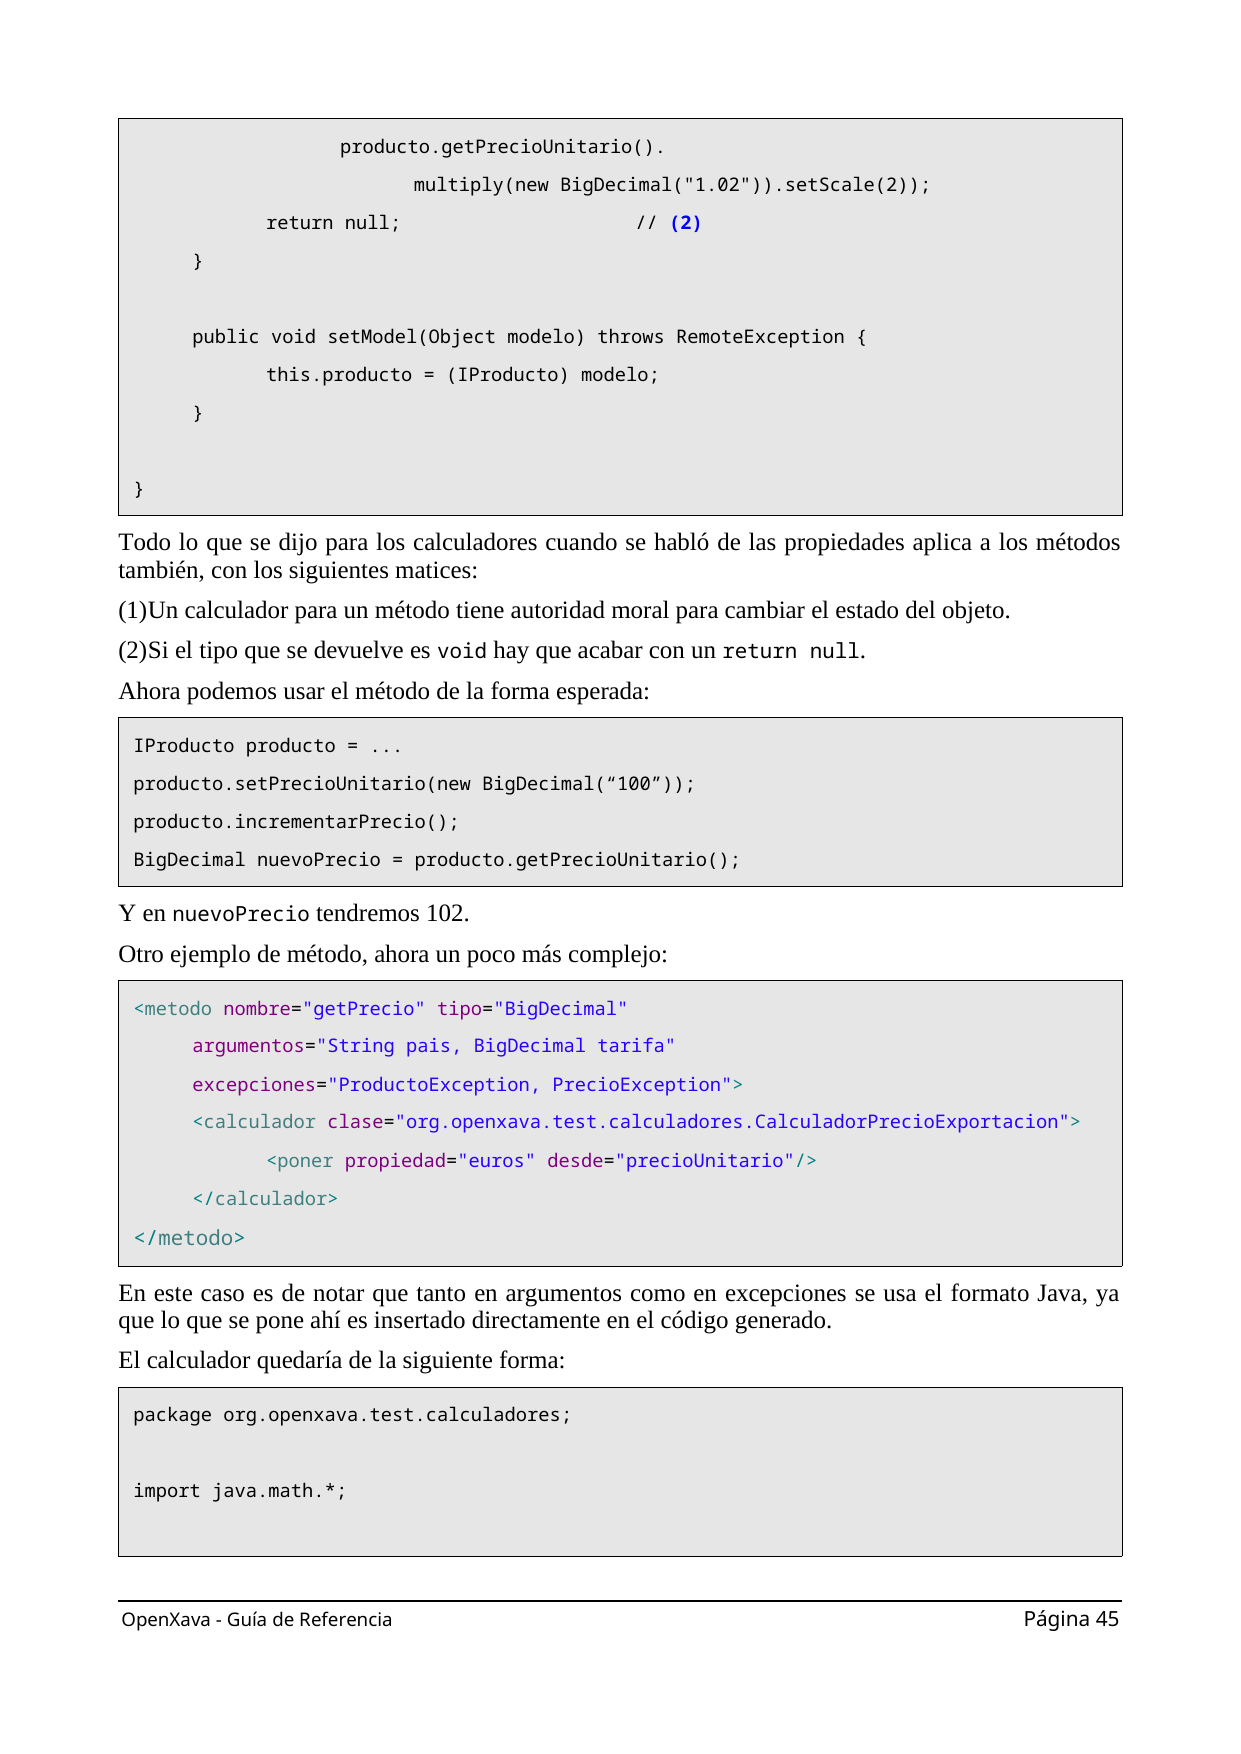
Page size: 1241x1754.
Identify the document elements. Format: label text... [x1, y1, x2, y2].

text Otro ejemplo de método, ahora un poco más complejo: [118, 940, 1122, 967]
text Todo lo que se dijo para los calculadores cuando se habló de las propiedades aplica a los métodos también, con los siguientes matices: [118, 528, 1122, 583]
text multiply(new BigDecimal("1.02")).setScale(2)); [119, 156, 1122, 194]
text producto.incrementarPrecio(); [119, 793, 1122, 831]
text argumentos="String pais, BigDecimal tarifa" [119, 1018, 1122, 1056]
text En este caso es de notar que tanto en argumentos como en excepciones se usa el formato Java, ya que lo que se pone ahí es insertado directamente en el código generado. [118, 1279, 1122, 1334]
text package org.openxava.test.calculadores; [119, 1388, 1122, 1425]
text } [119, 384, 1122, 422]
text return null; // (2) [119, 194, 1122, 232]
text Ahora podemos usar el método de la forma esperada: [118, 677, 1122, 705]
text producto.setPrecioUnitario(new BigDecimal(“100”)); [119, 755, 1122, 793]
text this.producto = (IProducto) modelo; [119, 346, 1122, 384]
text Y en nuevoPrecio tendremos 102. [118, 899, 1122, 927]
text BigDecimal nuevoPrecio = producto.getPrecioUnitario(); [119, 831, 1122, 886]
text IProducto producto = ... [119, 718, 1122, 755]
text <poner propiedad="euros" desde="precioUnitario"/> [119, 1132, 1122, 1170]
text producto.getPrecioUnitario(). [119, 119, 1122, 156]
text public void setModel(Object modelo) throws RemoteException { [119, 308, 1122, 346]
list Si el tipo que se devuelve es void hay que acabar con un return null. [118, 636, 1122, 664]
text } [119, 232, 1122, 270]
text excepciones="ProductoException, PrecioException"> [119, 1056, 1122, 1094]
text <calculador clase="org.openxava.test.calculadores.CalculadorPrecioExportacion"> [119, 1094, 1122, 1132]
text } [119, 460, 1122, 515]
text </calculador> [119, 1170, 1122, 1208]
text El calculador quedaría de la siguiente forma: [118, 1347, 1122, 1374]
text <metodo nombre="getPrecio" tipo="BigDecimal" [119, 981, 1122, 1018]
list Un calculador para un método tiene autoridad moral para cambiar el estado del objeto. [118, 596, 1122, 624]
text import java.math.*; [119, 1463, 1122, 1501]
text </metodo> [119, 1208, 1122, 1266]
